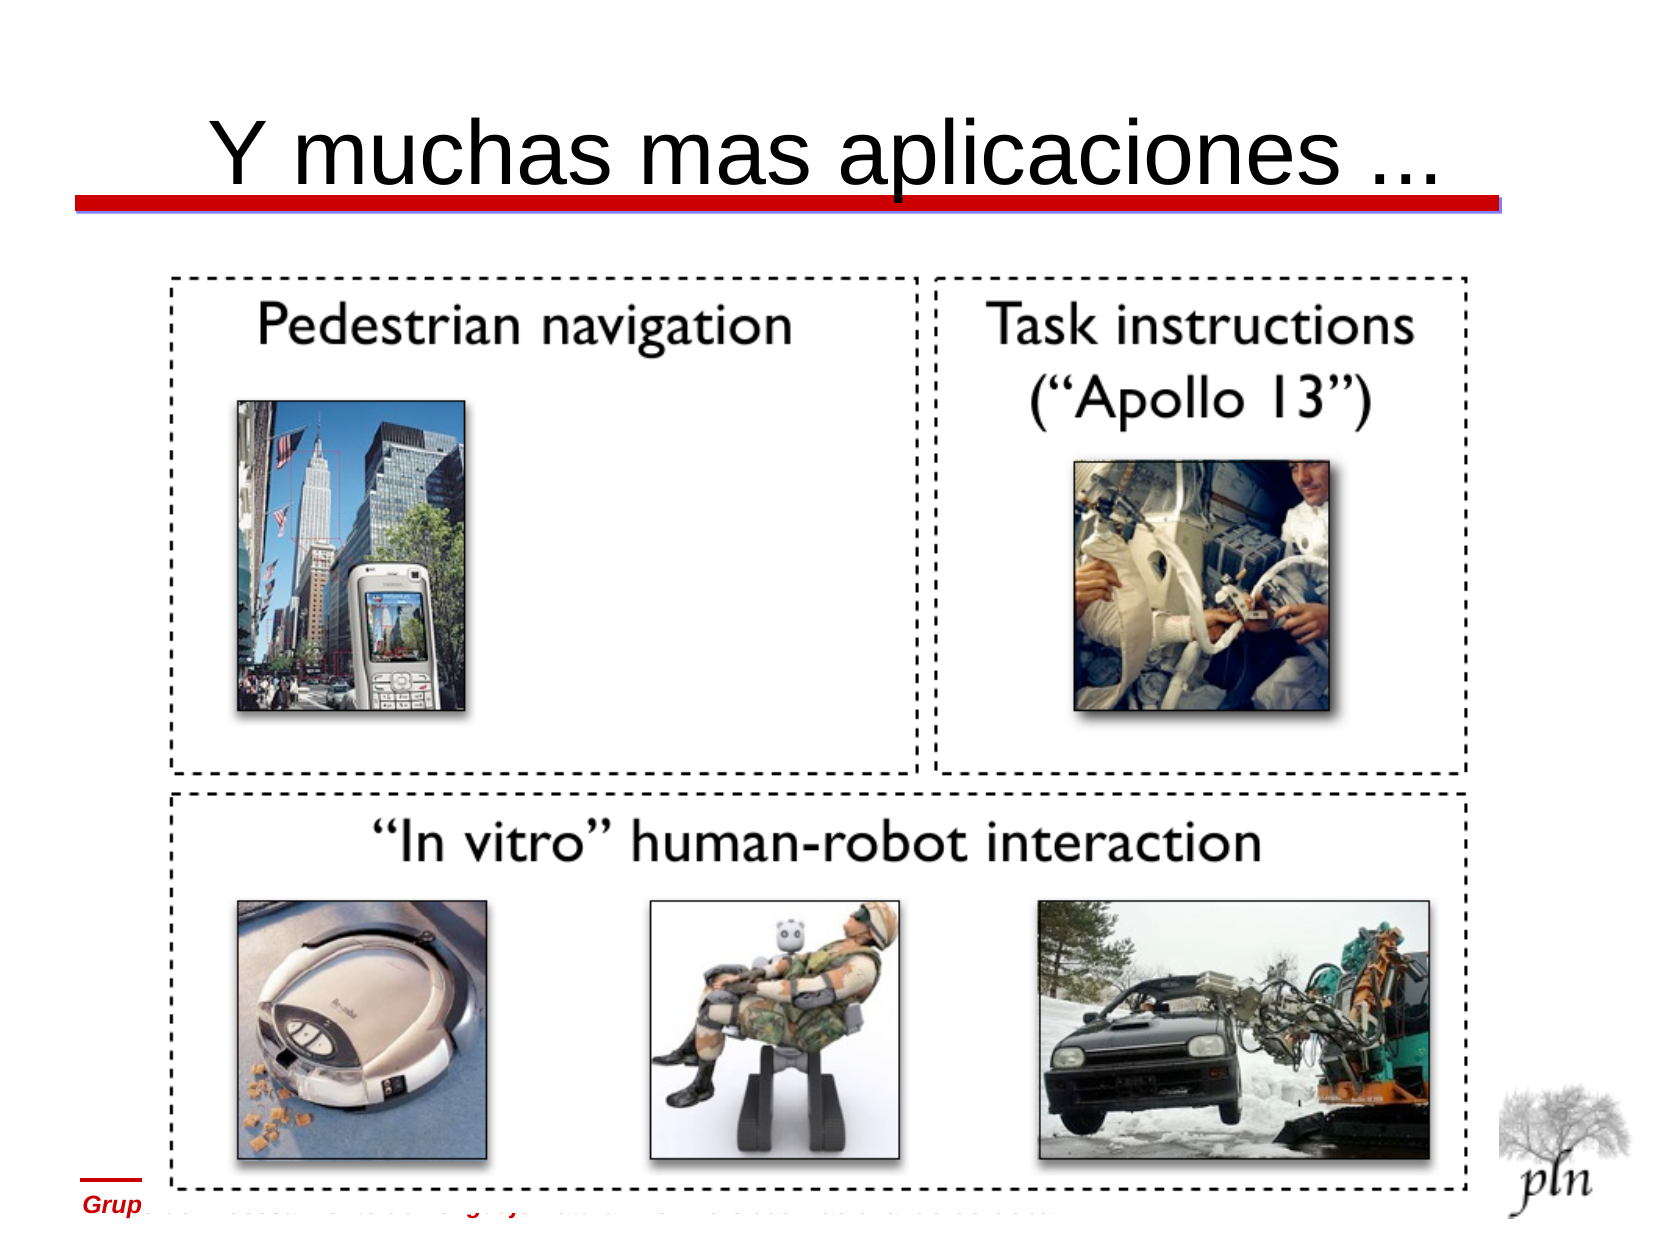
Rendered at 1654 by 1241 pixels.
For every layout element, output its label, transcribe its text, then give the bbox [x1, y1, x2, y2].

title Y muchas mas aplicaciones ... [82, 49, 1571, 257]
picture [142, 249, 1635, 1219]
